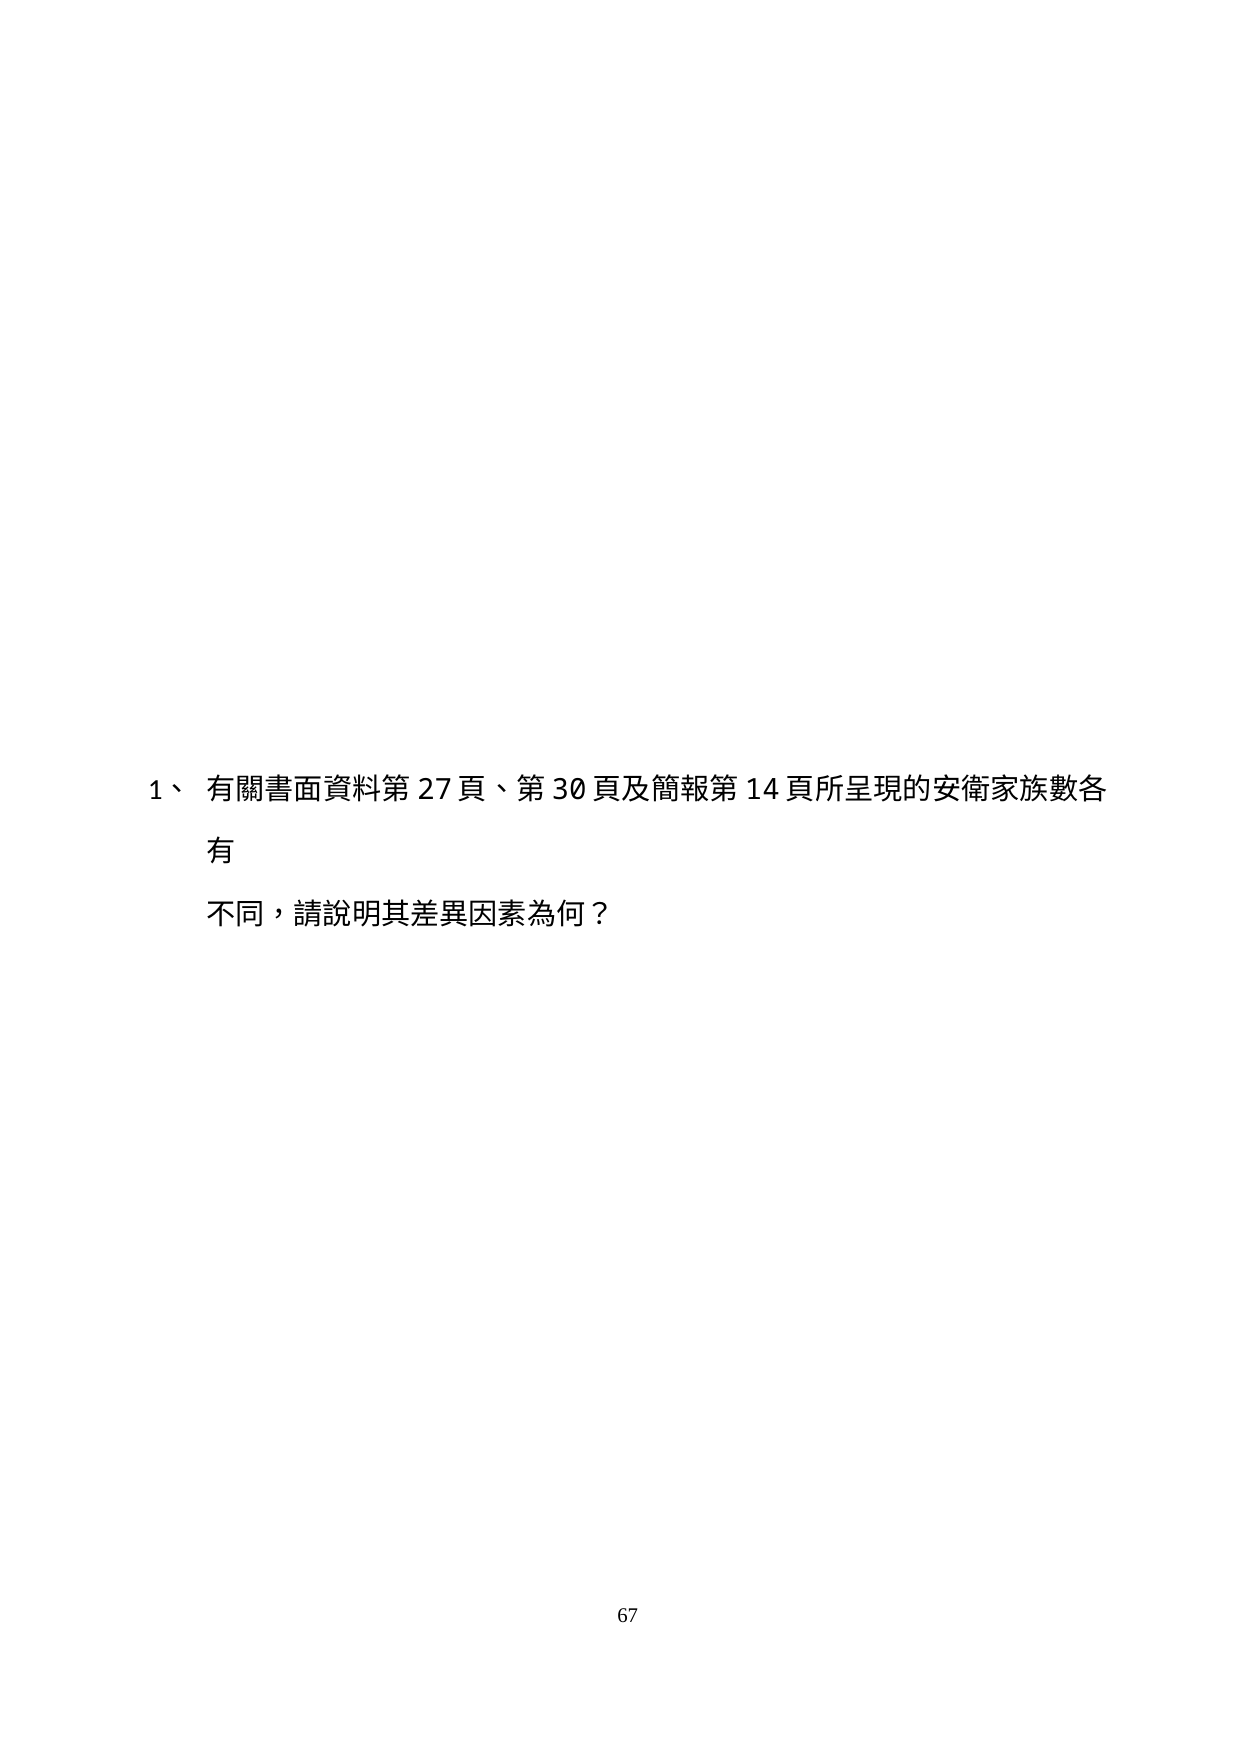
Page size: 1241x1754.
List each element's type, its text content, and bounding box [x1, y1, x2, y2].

list 有關書面資料第27頁、第30頁及簡報第14頁所呈現的安衛家族數各有 [148, 745, 1107, 870]
text 不同，請說明其差異因素為何？ [206, 870, 1107, 932]
